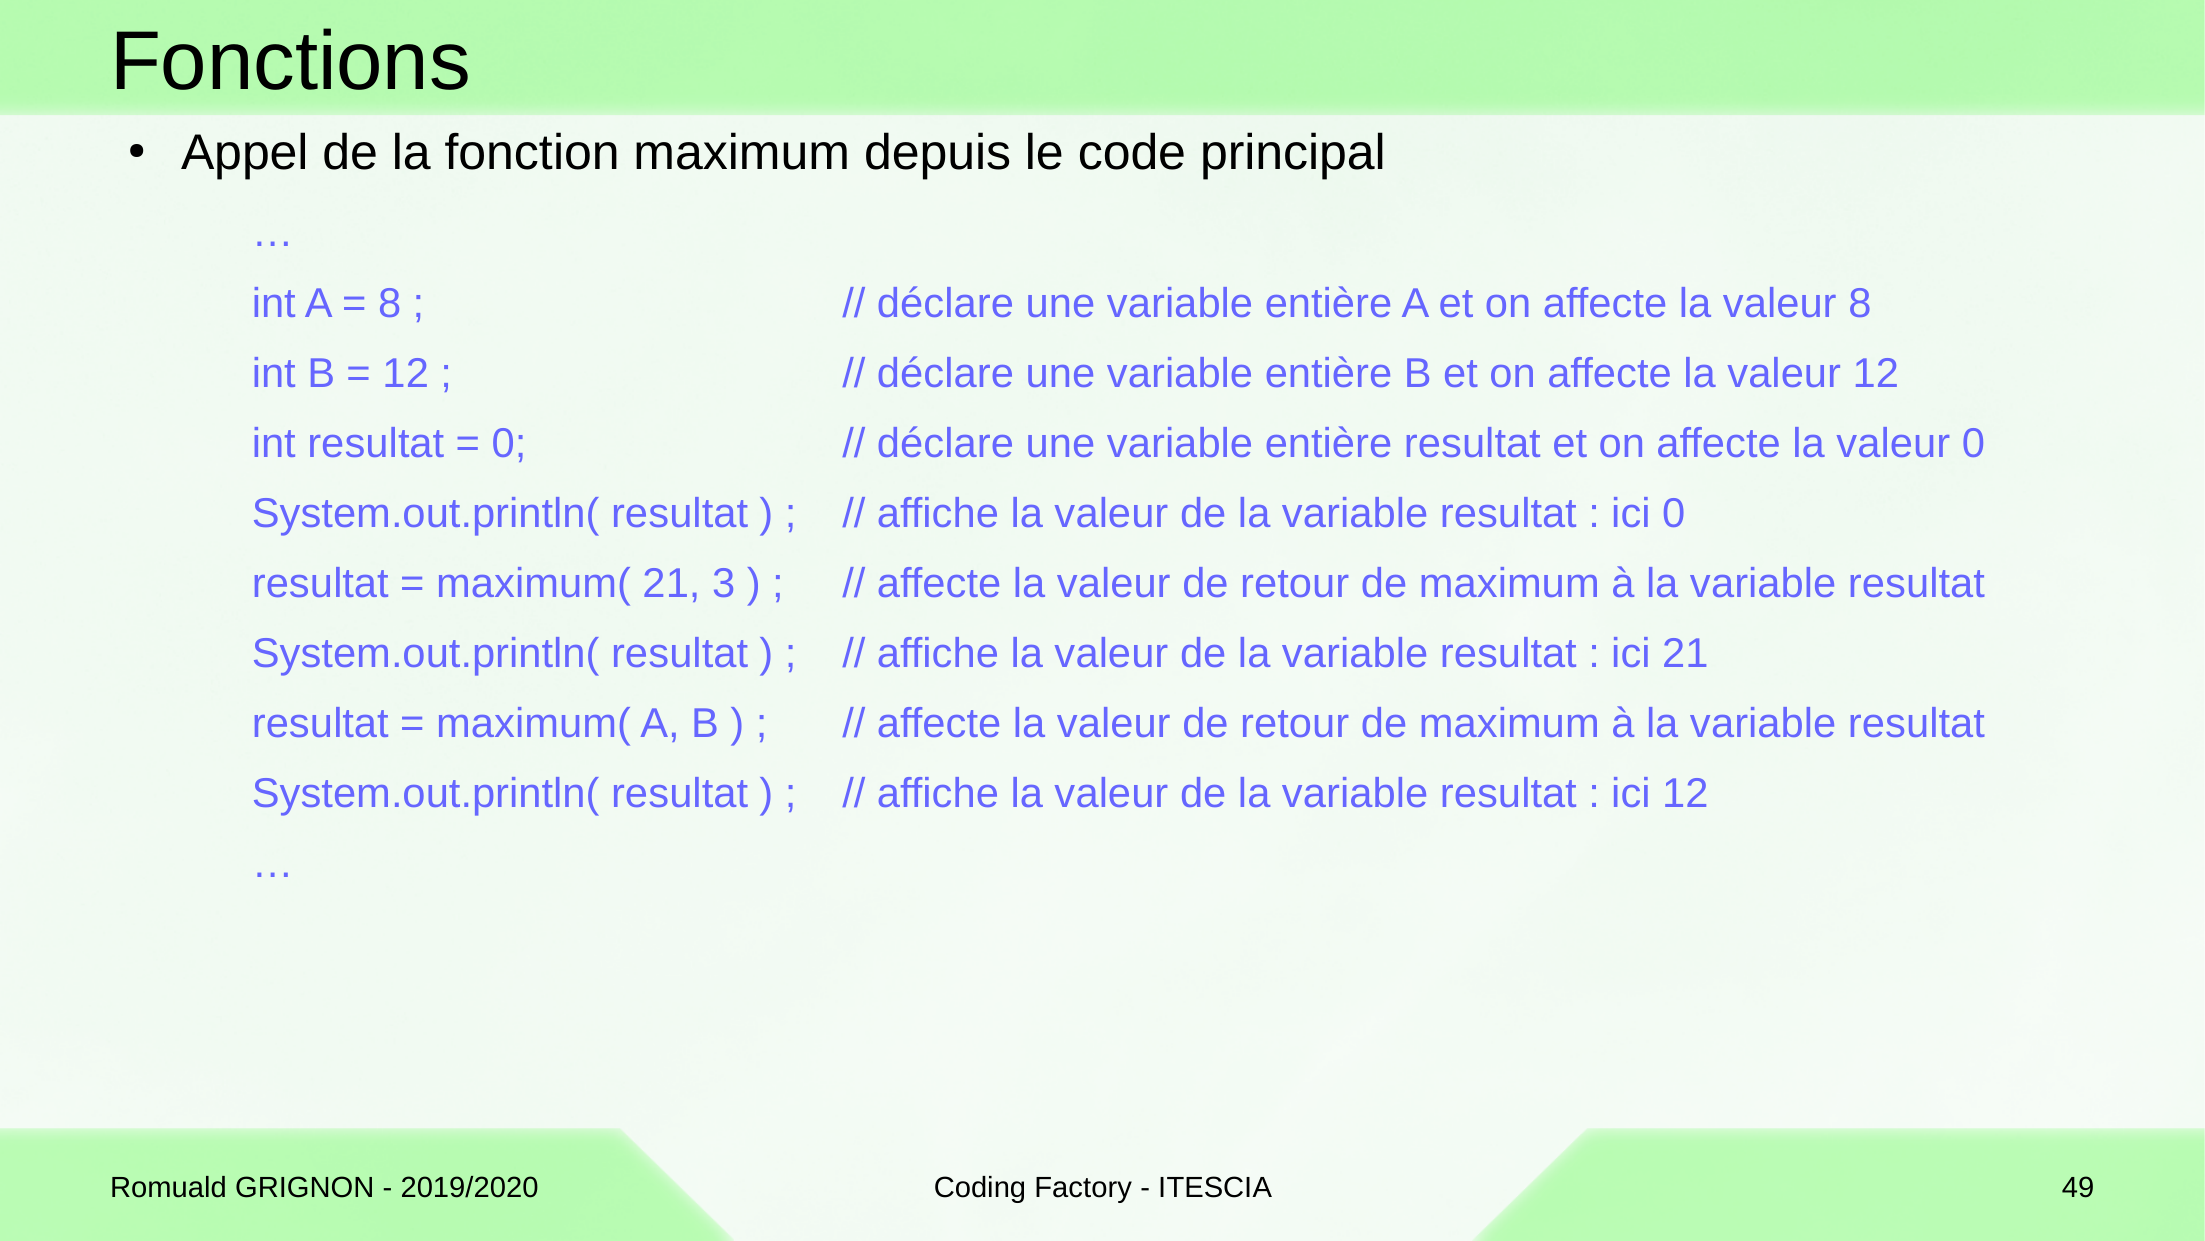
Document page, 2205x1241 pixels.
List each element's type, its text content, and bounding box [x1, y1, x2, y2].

title Fonctions [110, 49, 2095, 194]
list Appel de la fonction maximum depuis le code principal … int A = 8 ; // déclare une variable entière A et on affecte la valeur 8 int B = 12 ; // déclare une variable entière B et on affecte la valeur 12 int resultat = 0; // déclare une variable entière resultat et on affecte la valeur 0 System.out.println( resultat ) ; // affiche la valeur de la variable resultat : ici 0 resultat = maximum( 21, 3 ) ; // affecte la valeur de retour de maximum à la variable resultat System.out.println( resultat ) ; // affiche la valeur de la variable resultat : ici 21 resultat = maximum( A, B ) ; // affecte la valeur de retour de maximum à la variable resultat System.out.println( resultat ) ; // affiche la valeur de la variable resultat : ici 12 … [110, 194, 2095, 961]
picture [0, 0, 2205, 1241]
